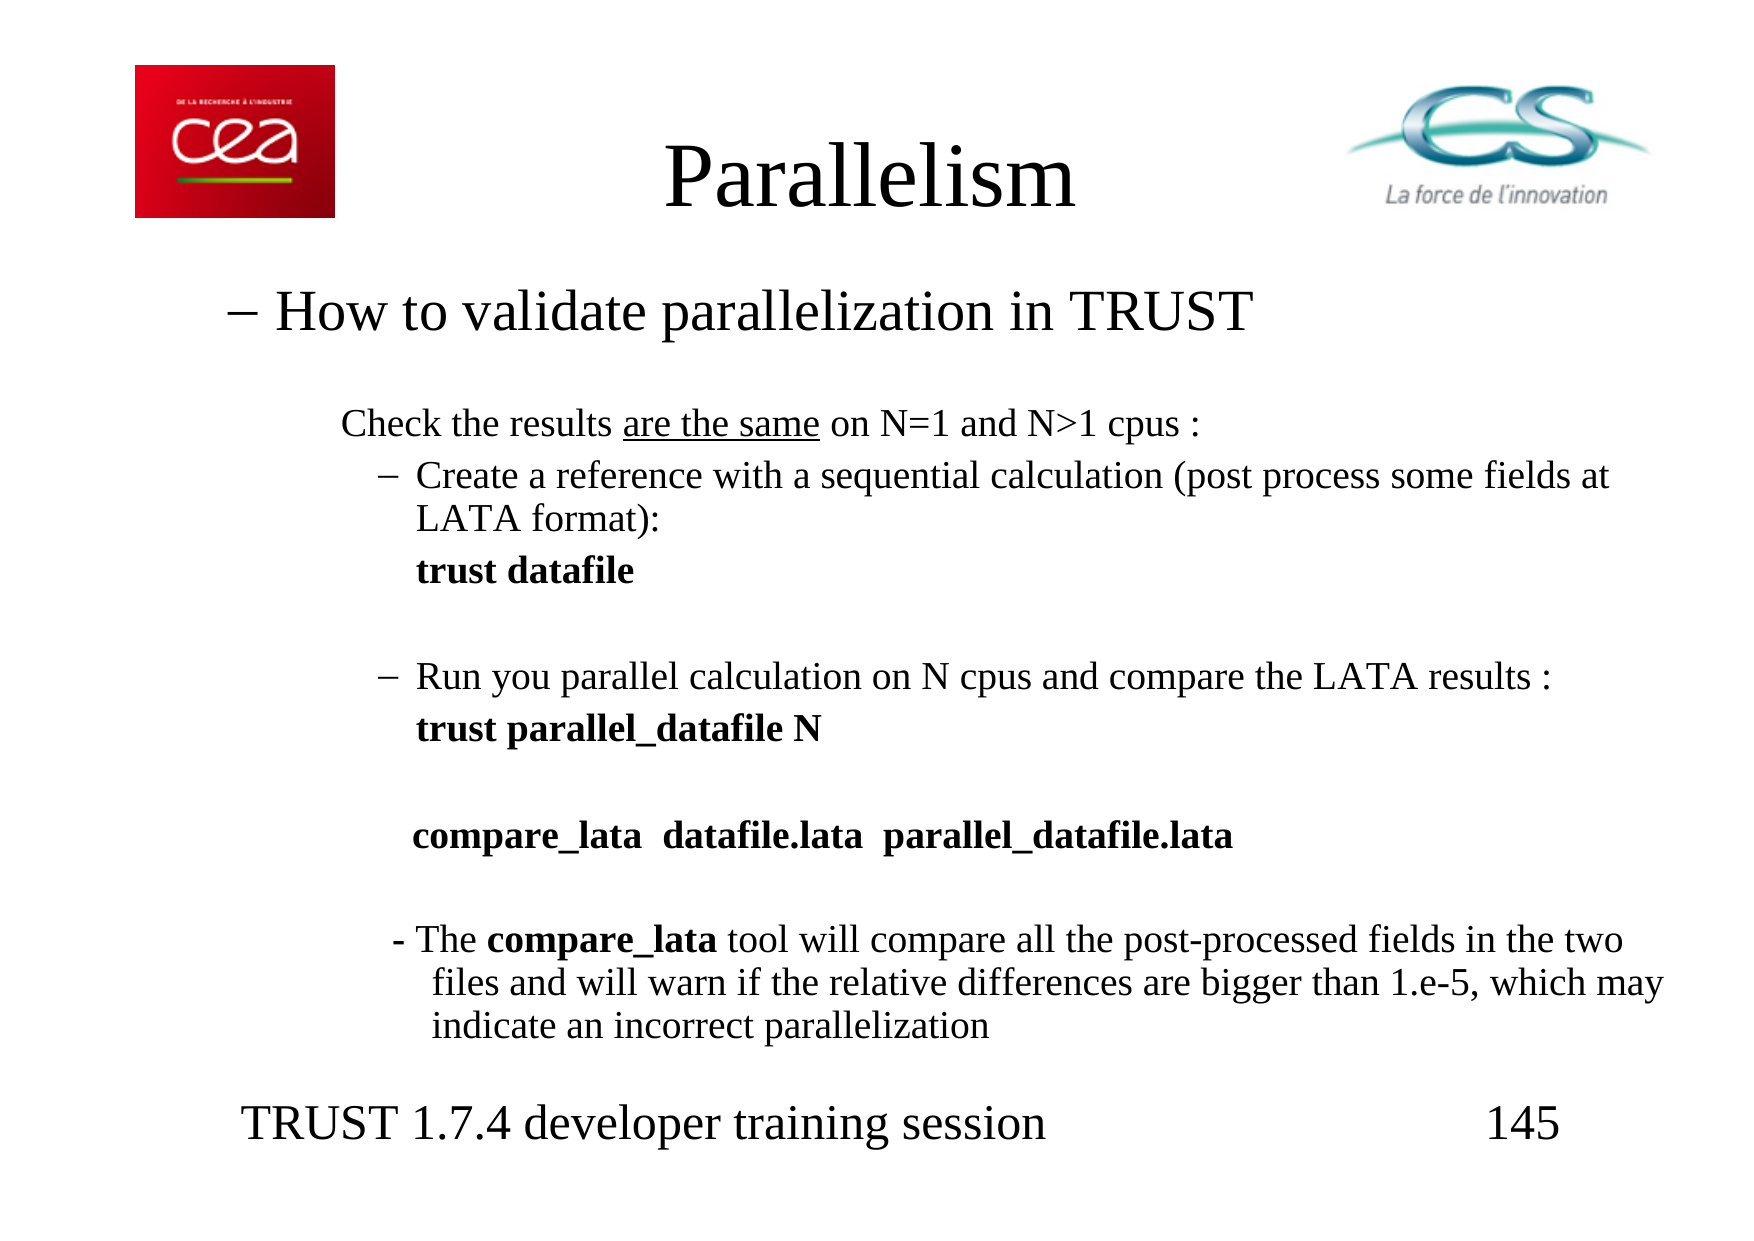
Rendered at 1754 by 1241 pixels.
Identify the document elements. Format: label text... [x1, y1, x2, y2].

picture [135, 65, 195, 218]
text_box How to validate parallelization in TRUST Check the results are the same on N=1 and N>1 cpus : Create a reference with a sequential calculation (post process some fields at LATA format): trust datafile Run you parallel calculation on N cpus and compare the LATA results : trust parallel_datafile N compare_lata datafile.lata parallel_datafile.lata - The compare_lata tool will compare all the post-processed fields in the two files and will warn if the relative differences are bigger than 1.e-5, which may indicate an incorrect parallelization [137, 264, 1712, 1075]
picture [1546, 73, 1662, 218]
title Parallelism [195, 44, 1546, 264]
